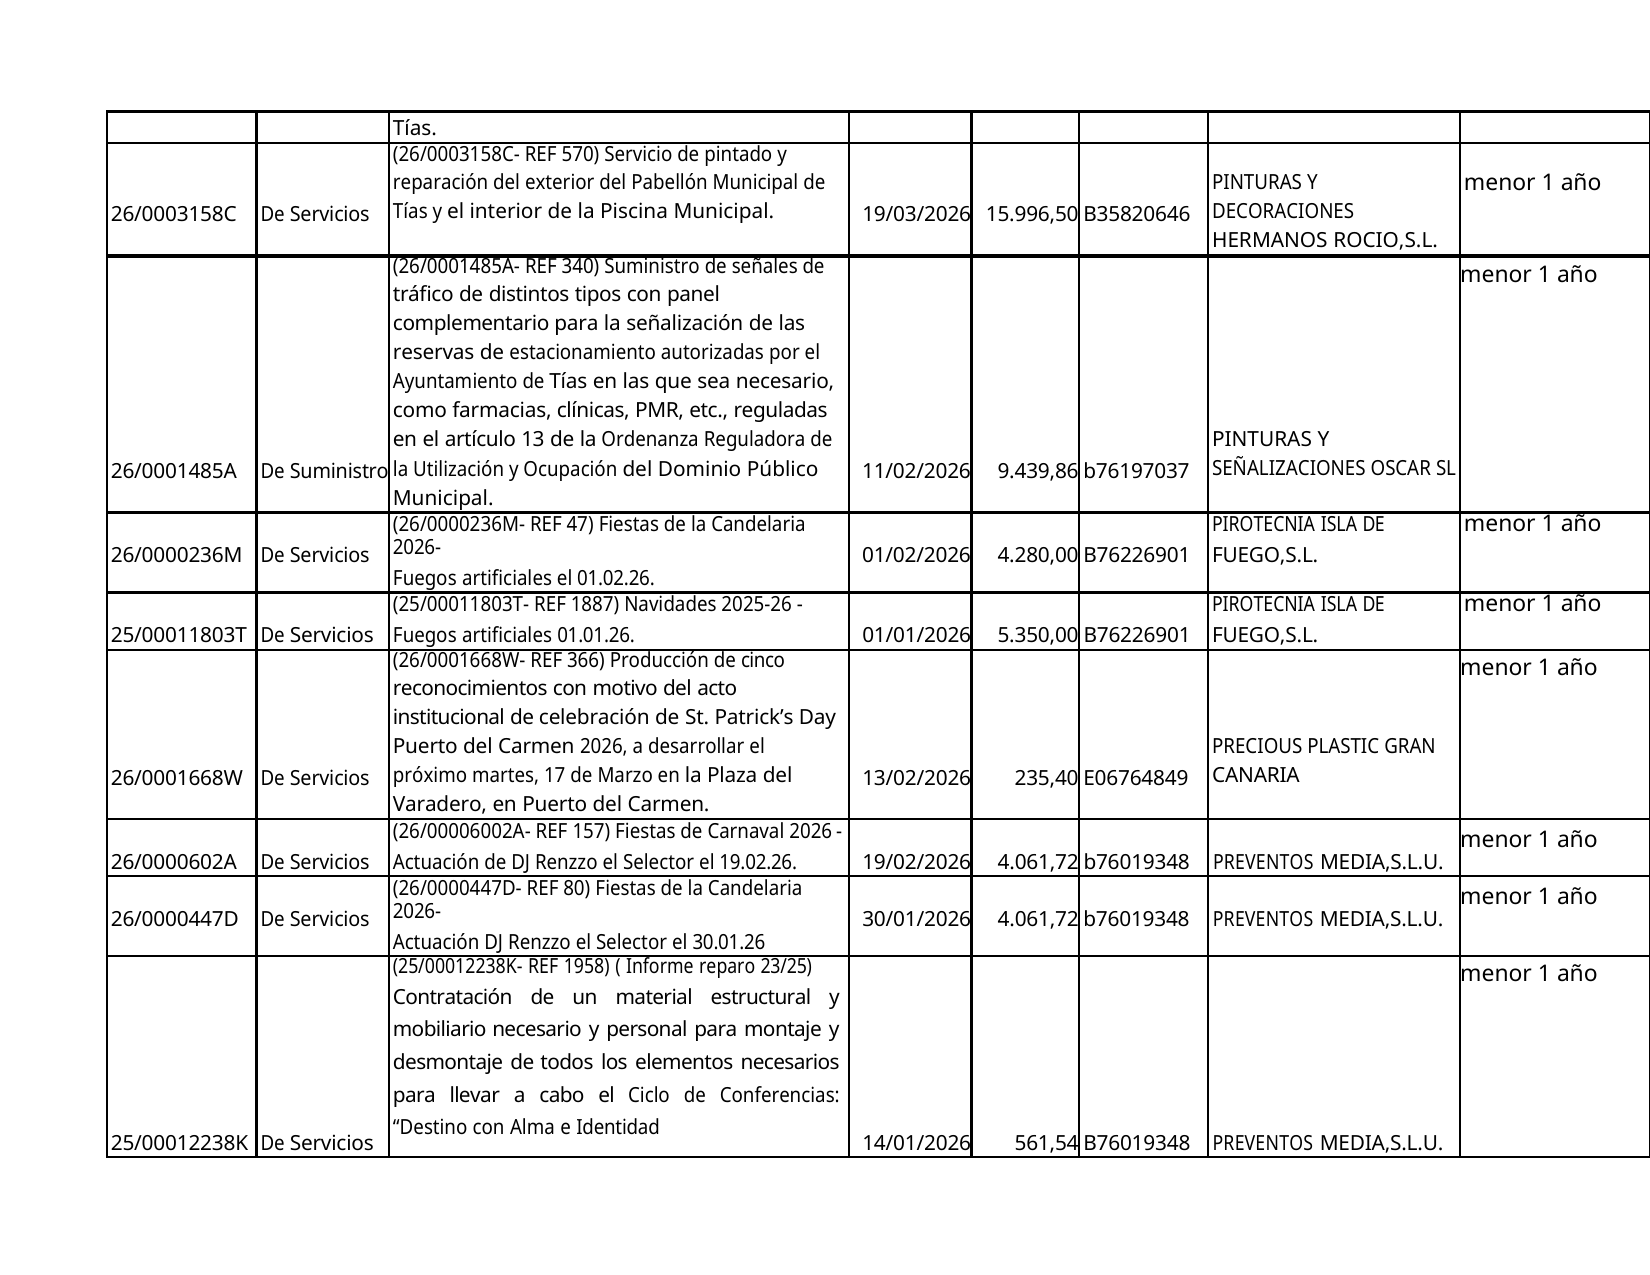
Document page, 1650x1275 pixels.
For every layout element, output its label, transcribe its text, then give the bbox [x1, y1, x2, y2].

table_cell [850, 113, 970, 142]
table_header 11/02/2026 [850, 258, 970, 511]
table_cell menor 1 año [1461, 651, 1649, 818]
table_cell 14/01/2026 [850, 957, 970, 1156]
table_header PINTURAS Y SEÑALIZACIONES OSCAR SL [1209, 258, 1459, 511]
table_header De Suministro [258, 258, 388, 511]
table_cell [973, 113, 1078, 142]
table_cell B76019348 [1080, 957, 1207, 1156]
table_cell 26/0000447D [108, 877, 255, 955]
table_cell 26/0000236M [108, 514, 255, 591]
table_cell menor 1 año [1461, 957, 1649, 1156]
table_cell menor 1 año [1461, 144, 1649, 253]
table_cell De Servicios [258, 594, 388, 648]
table_cell [108, 113, 255, 142]
table_cell 19/02/2026 [850, 820, 970, 875]
table_cell De Servicios [258, 144, 388, 253]
table_cell b76019348 [1080, 877, 1207, 955]
table_cell PIROTECNIA ISLA DE FUEGO,S.L. [1209, 514, 1459, 591]
table_cell [258, 113, 388, 142]
table_cell 26/0003158C [108, 144, 255, 253]
table_cell menor 1 año [1461, 877, 1649, 955]
table_cell PREVENTOS MEDIA,S.L.U. [1209, 820, 1459, 875]
table_cell [1209, 113, 1459, 142]
table_cell 25/00011803T [108, 594, 255, 648]
table_cell PRECIOUS PLASTIC GRAN CANARIA [1209, 651, 1459, 818]
table_cell 26/0000602A [108, 820, 255, 875]
table_cell B76226901 [1080, 514, 1207, 591]
table_cell 30/01/2026 [850, 877, 970, 955]
table_cell (26/00006002A- REF 157) Fiestas de Carnaval 2026 - Actuación de DJ Renzzo el Selector el 19.02.26. [390, 820, 848, 875]
table_cell 15.996,50 [973, 144, 1078, 253]
table_header (26/0001485A- REF 340) Suministro de señales de tráfico de distintos tipos con panel complementario para la señalización de las reservas de estacionamiento autorizadas por el Ayuntamiento de Tías en las que sea necesario, como farmacias, clínicas, PMR, etc., reguladas en el artículo 13 de la Ordenanza Reguladora de la Utilización y Ocupación del Dominio Público Municipal. [390, 258, 848, 511]
table_cell B35820646 [1080, 144, 1207, 253]
table_cell De Servicios [258, 877, 388, 955]
table_cell PREVENTOS MEDIA,S.L.U. [1209, 957, 1459, 1156]
table_cell [1080, 113, 1207, 142]
table_cell PINTURAS Y DECORACIONES HERMANOS ROCIO,S.L. [1209, 144, 1459, 253]
table_cell (25/00012238K- REF 1958) ( Informe reparo 23/25) Contratación de un material estructural y mobiliario necesario y personal para montaje y desmontaje de todos los elementos necesarios para llevar a cabo el Ciclo de Conferencias: “Destino con Alma e Identidad [390, 957, 848, 1156]
table_cell b76019348 [1080, 820, 1207, 875]
table_cell menor 1 año [1461, 820, 1649, 875]
table_header 9.439,86 [973, 258, 1078, 511]
table_cell (26/0000236M- REF 47) Fiestas de la Candelaria 2026- Fuegos artificiales el 01.02.26. [390, 514, 848, 591]
table_cell 4.280,00 [973, 514, 1078, 591]
table_header menor 1 año [1461, 258, 1649, 511]
table_cell menor 1 año [1461, 594, 1649, 648]
table_cell 01/01/2026 [850, 594, 970, 648]
table_cell PREVENTOS MEDIA,S.L.U. [1209, 877, 1459, 955]
table_header b76197037 [1080, 258, 1207, 511]
table_cell menor 1 año [1461, 514, 1649, 591]
table_cell De Servicios [258, 651, 388, 818]
table_cell Tías. [390, 113, 848, 142]
table_header 26/0001485A [108, 258, 255, 511]
table_cell 13/02/2026 [850, 651, 970, 818]
table_cell 4.061,72 [973, 877, 1078, 955]
table_cell 25/00012238K [108, 957, 255, 1156]
table_cell (26/0000447D- REF 80) Fiestas de la Candelaria 2026- Actuación DJ Renzzo el Selector el 30.01.26 [390, 877, 848, 955]
table_cell 4.061,72 [973, 820, 1078, 875]
table_cell De Servicios [258, 957, 388, 1156]
table_cell [1461, 113, 1649, 142]
table_cell 235,40 [973, 651, 1078, 818]
table_cell (25/00011803T- REF 1887) Navidades 2025-26 - Fuegos artificiales 01.01.26. [390, 594, 848, 648]
table_cell (26/0003158C- REF 570) Servicio de pintado y reparación del exterior del Pabellón Municipal de Tías y el interior de la Piscina Municipal. [390, 144, 848, 253]
table_cell 19/03/2026 [850, 144, 970, 253]
table_cell 26/0001668W [108, 651, 255, 818]
table_cell (26/0001668W- REF 366) Producción de cinco reconocimientos con motivo del acto institucional de celebración de St. Patrick’s Day Puerto del Carmen 2026, a desarrollar el próximo martes, 17 de Marzo en la Plaza del Varadero, en Puerto del Carmen. [390, 651, 848, 818]
table_cell PIROTECNIA ISLA DE FUEGO,S.L. [1209, 594, 1459, 648]
table_cell De Servicios [258, 514, 388, 591]
table_cell B76226901 [1080, 594, 1207, 648]
table_cell E06764849 [1080, 651, 1207, 818]
table_cell 561,54 [973, 957, 1078, 1156]
table_cell 01/02/2026 [850, 514, 970, 591]
table_cell De Servicios [258, 820, 388, 875]
table_cell 5.350,00 [973, 594, 1078, 648]
